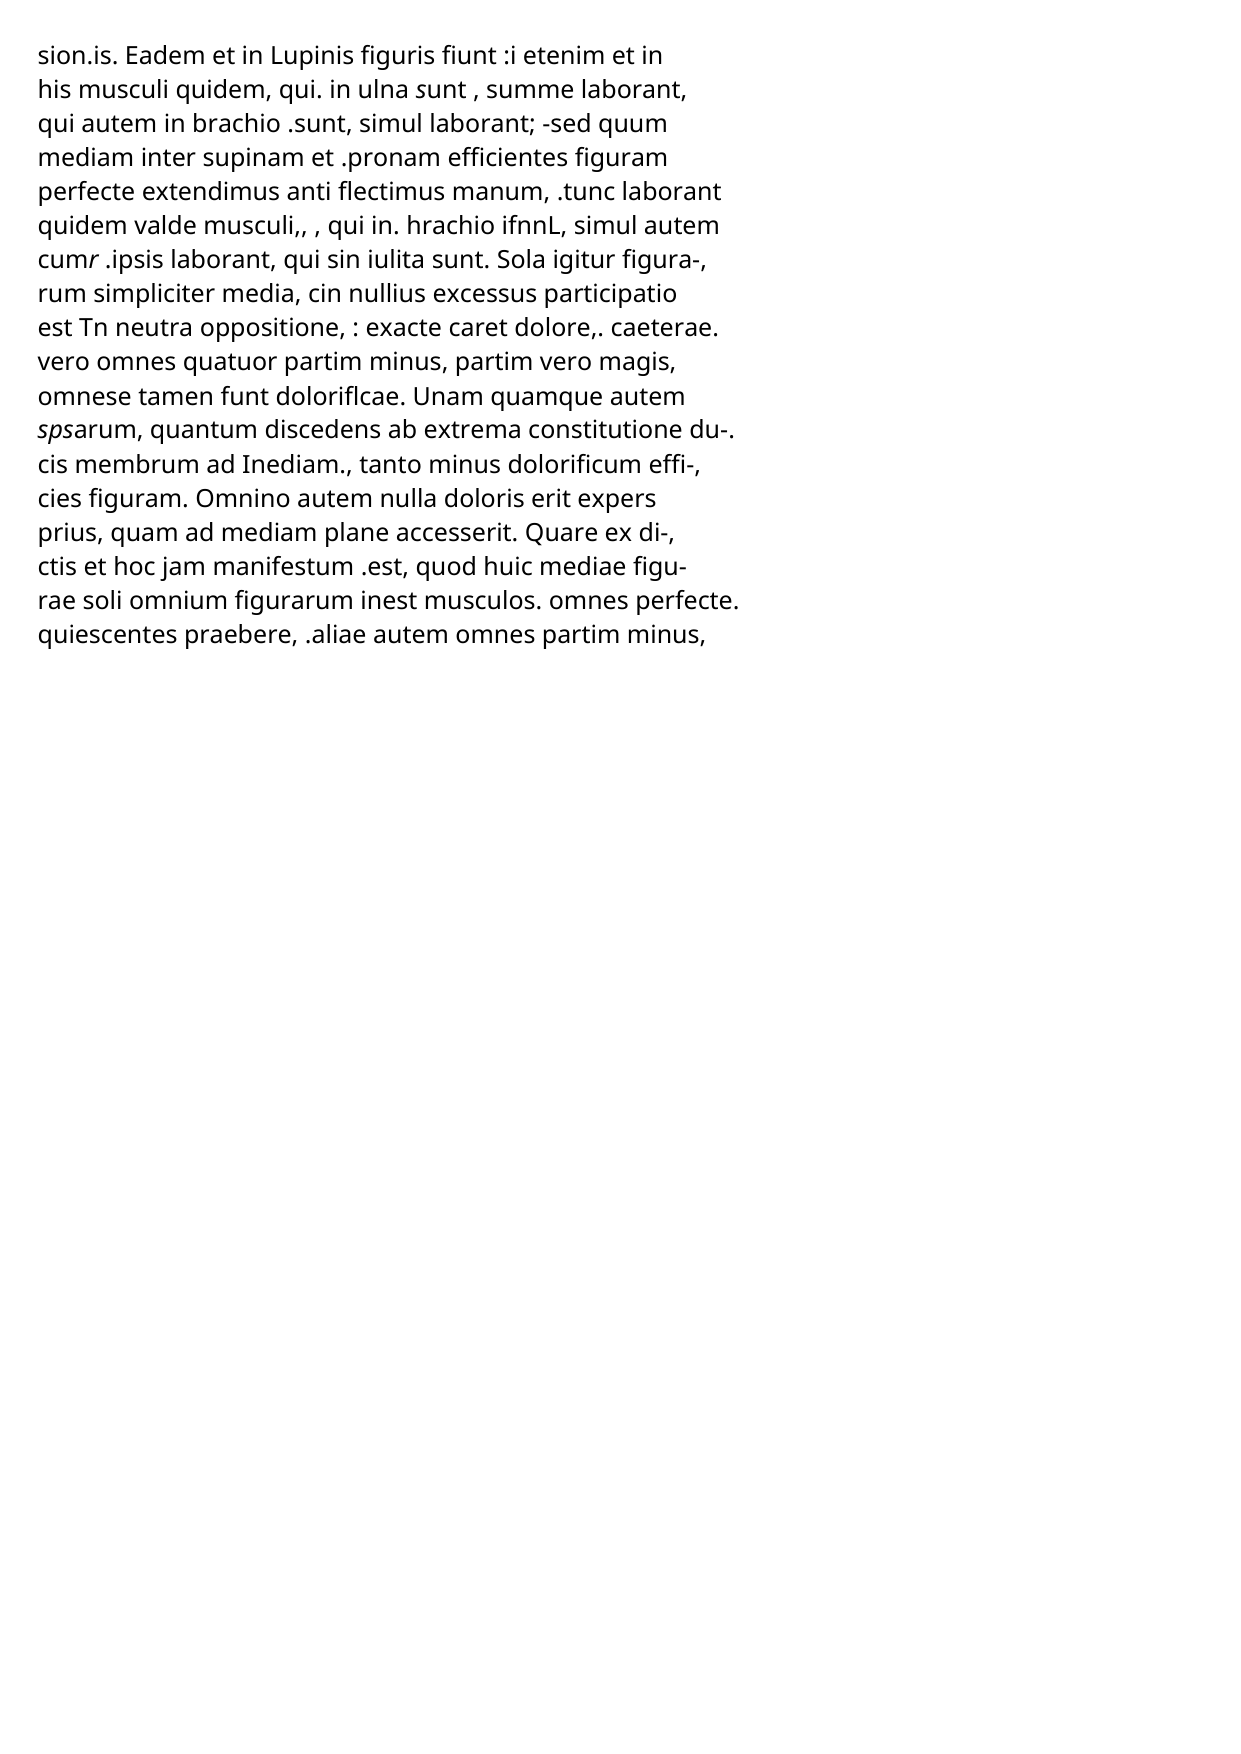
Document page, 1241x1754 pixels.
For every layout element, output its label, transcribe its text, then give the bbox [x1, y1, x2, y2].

text sion.is. Eadem et in Lupinis figuris fiunt :i etenim et in his musculi quidem, qui. in ulna sunt , summe laborant, qui autem in brachio .sunt, simul laborant; -sed quum mediam inter supinam et .pronam efficientes figuram perfecte extendimus anti flectimus manum, .tunc laborant quidem valde musculi,, , qui in. hrachio ifnnL, simul autem cumr .ipsis laborant, qui sin iulita sunt. Sola igitur figura-, rum simpliciter media, cin nullius excessus participatio est Tn neutra oppositione, : exacte caret dolore,. caeterae. vero omnes quatuor partim minus, partim vero magis, omnese tamen funt doloriflcae. Unam quamque autem spsarum, quantum discedens ab extrema constitutione du-. cis membrum ad Inediam., tanto minus dolorificum effi-, cies figuram. Omnino autem nulla doloris erit expers prius, quam ad mediam plane accesserit. Quare ex di-, ctis et hoc jam manifestum .est, quod huic mediae figu- rae soli omnium figurarum inest musculos. omnes perfecte. quiescentes praebere, .aliae autem omnes partim minus, [37, 37, 1203, 651]
